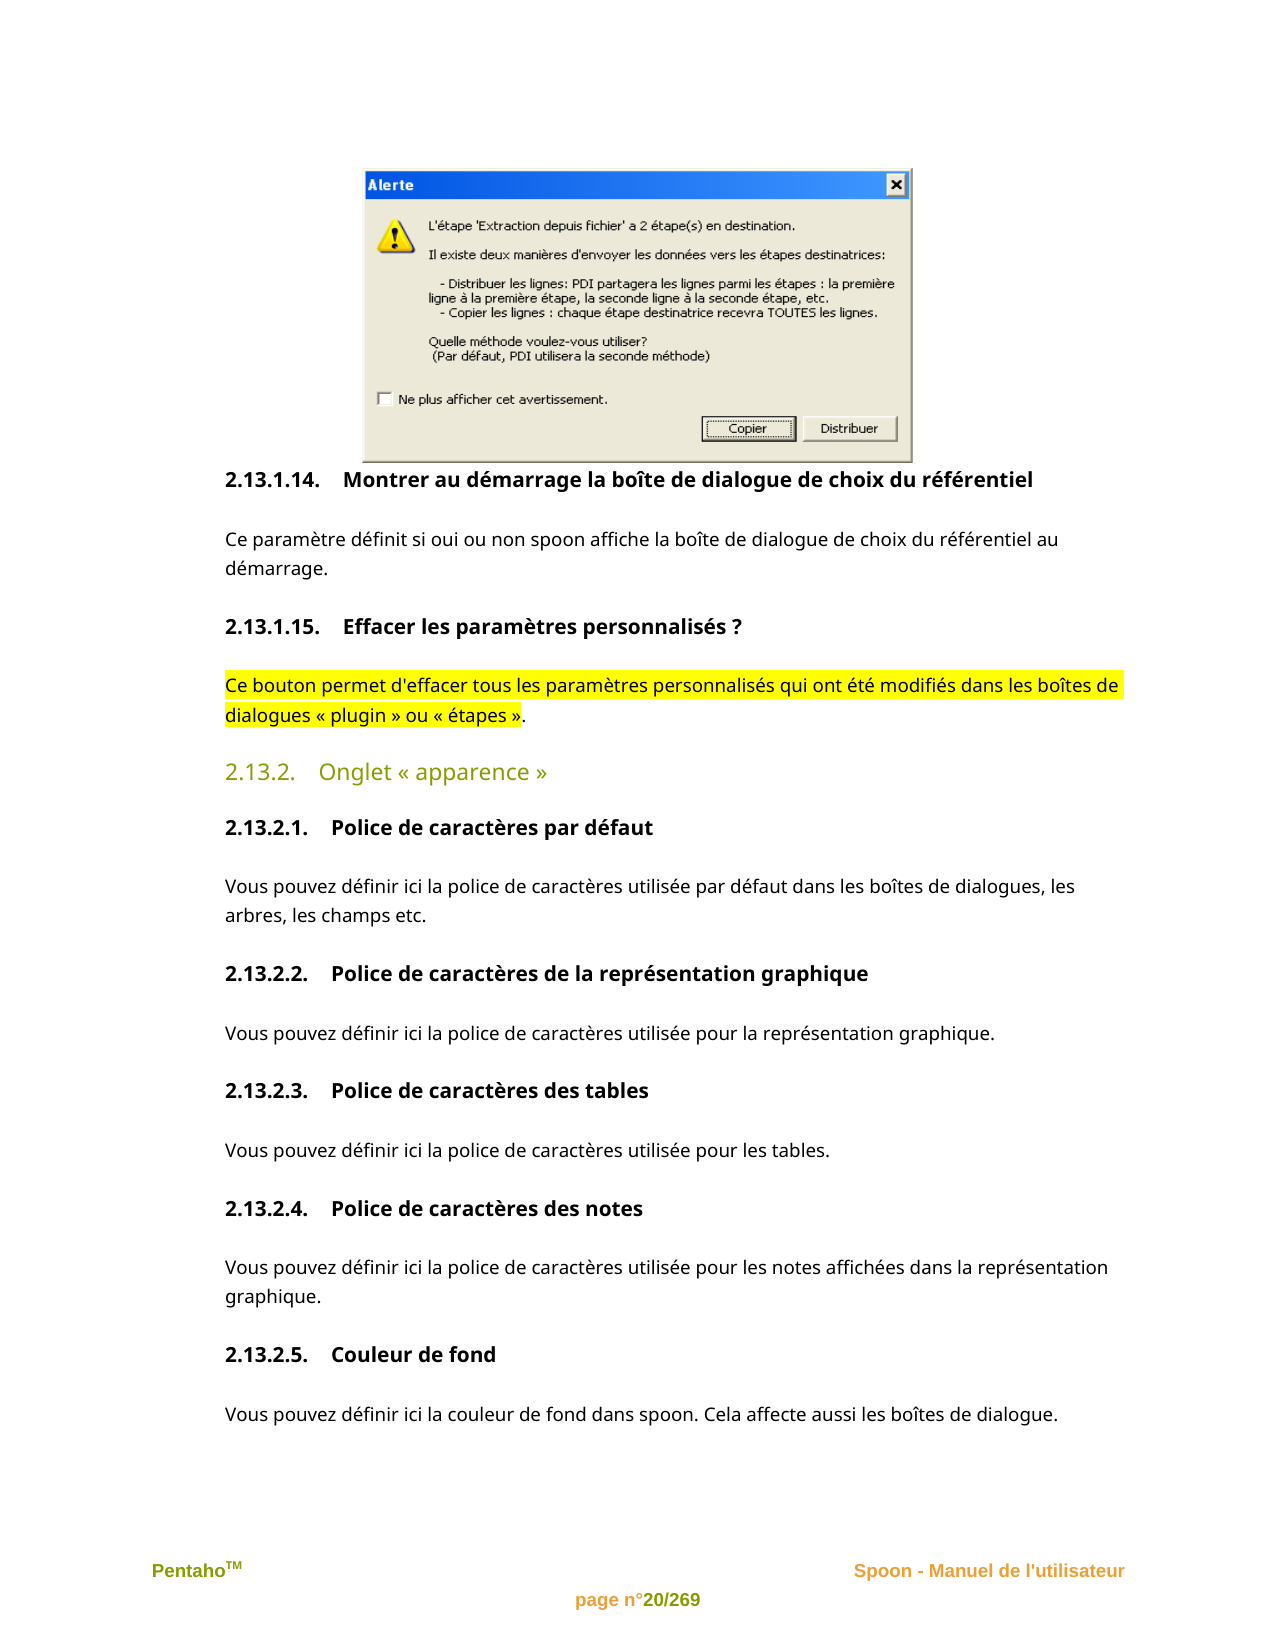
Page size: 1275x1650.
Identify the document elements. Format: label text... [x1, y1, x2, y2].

subtitle Effacer les paramètres personnalisés ? [225, 611, 1125, 640]
text Vous pouvez définir ici la police de caractères utilisée pour les notes affichées dans la représentation graphique. [225, 1251, 1125, 1309]
subtitle Onglet « apparence » [225, 757, 1125, 787]
picture [362, 168, 913, 463]
subtitle Couleur de fond [225, 1339, 1125, 1368]
subtitle Police de caractères des notes [225, 1193, 1125, 1222]
subtitle Police de caractères de la représentation graphique [225, 958, 1125, 987]
subtitle Montrer au démarrage la boîte de dialogue de choix du référentiel [225, 150, 1125, 494]
text Vous pouvez définir ici la couleur de fond dans spoon. Cela affecte aussi les boîtes de dialogue. [225, 1398, 1125, 1427]
text Ce paramètre définit si oui ou non spoon affiche la boîte de dialogue de choix du référentiel au démarrage. [225, 523, 1125, 581]
text Vous pouvez définir ici la police de caractères utilisée par défaut dans les boîtes de dialogues, les arbres, les champs etc. [225, 870, 1125, 928]
text Ce bouton permet d'effacer tous les paramètres personnalisés qui ont été modifiés dans les boîtes de dialogues « plugin » ou « étapes ». [225, 669, 1125, 728]
text Vous pouvez définir ici la police de caractères utilisée pour la représentation graphique. [225, 1017, 1125, 1046]
subtitle Police de caractères des tables [225, 1075, 1125, 1104]
subtitle Police de caractères par défaut [225, 812, 1125, 841]
text Vous pouvez définir ici la police de caractères utilisée pour les tables. [225, 1134, 1125, 1163]
